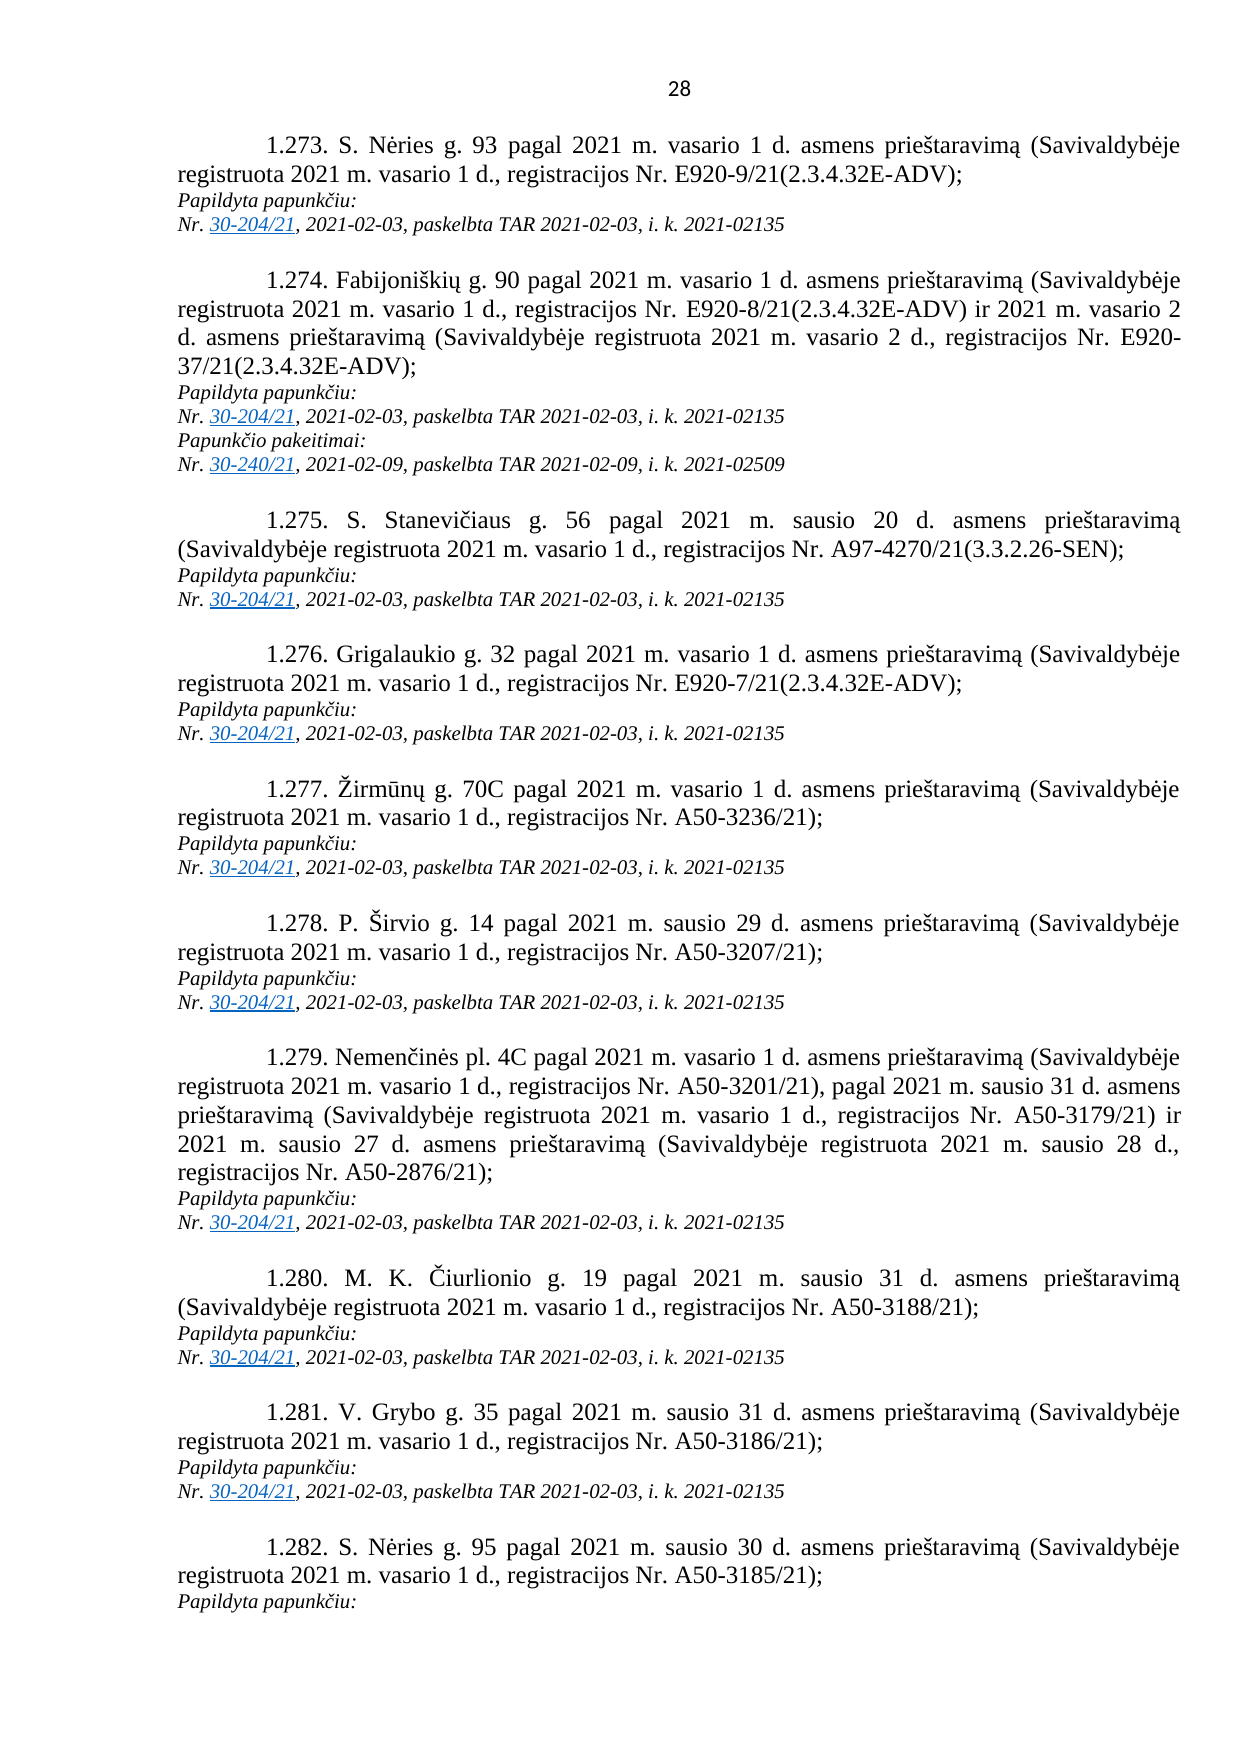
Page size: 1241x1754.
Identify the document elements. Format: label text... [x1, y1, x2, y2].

text Nr. 30-204/21, 2021-02-03, paskelbta TAR 2021-02-03, i. k. 2021-02135 [177, 1479, 1181, 1503]
text 1.275. S. Stanevičiaus g. 56 pagal 2021 m. sausio 20 d. asmens prieštaravimą (Savivaldybėje registruota 2021 m. vasario 1 d., registracijos Nr. A97-4270/21(3.3.2.26-SEN); [177, 505, 1181, 562]
text 1.280. M. K. Čiurlionio g. 19 pagal 2021 m. sausio 31 d. asmens prieštaravimą (Savivaldybėje registruota 2021 m. vasario 1 d., registracijos Nr. A50-3188/21); [177, 1263, 1181, 1321]
text Nr. 30-204/21, 2021-02-03, paskelbta TAR 2021-02-03, i. k. 2021-02135 [177, 855, 1181, 879]
text Papildyta papunkčiu: [177, 966, 1181, 990]
text Nr. 30-204/21, 2021-02-03, paskelbta TAR 2021-02-03, i. k. 2021-02135 [177, 1210, 1181, 1234]
text Papildyta papunkčiu: [177, 1186, 1181, 1210]
text Nr. 30-204/21, 2021-02-03, paskelbta TAR 2021-02-03, i. k. 2021-02135 [177, 990, 1181, 1014]
text Papildyta papunkčiu: [177, 831, 1181, 855]
text 1.282. S. Nėries g. 95 pagal 2021 m. sausio 30 d. asmens prieštaravimą (Savivaldybėje registruota 2021 m. vasario 1 d., registracijos Nr. A50-3185/21); [177, 1532, 1181, 1589]
text Nr. 30-240/21, 2021-02-09, paskelbta TAR 2021-02-09, i. k. 2021-02509 [177, 452, 1181, 476]
text 1.274. Fabijoniškių g. 90 pagal 2021 m. vasario 1 d. asmens prieštaravimą (Savivaldybėje registruota 2021 m. vasario 1 d., registracijos Nr. E920-8/21(2.3.4.32E-ADV) ir 2021 m. vasario 2 d. asmens prieštaravimą (Savivaldybėje registruota 2021 m. vasario 2 d., registracijos Nr. E920-37/21(2.3.4.32E-ADV); [177, 265, 1181, 380]
text Nr. 30-204/21, 2021-02-03, paskelbta TAR 2021-02-03, i. k. 2021-02135 [177, 1345, 1181, 1369]
text 1.278. P. Širvio g. 14 pagal 2021 m. sausio 29 d. asmens prieštaravimą (Savivaldybėje registruota 2021 m. vasario 1 d., registracijos Nr. A50-3207/21); [177, 908, 1181, 966]
text Papildyta papunkčiu: [177, 1455, 1181, 1479]
text 1.273. S. Nėries g. 93 pagal 2021 m. vasario 1 d. asmens prieštaravimą (Savivaldybėje registruota 2021 m. vasario 1 d., registracijos Nr. E920-9/21(2.3.4.32E-ADV); [177, 131, 1181, 188]
text Papildyta papunkčiu: [177, 562, 1181, 587]
text 1.281. V. Grybo g. 35 pagal 2021 m. sausio 31 d. asmens prieštaravimą (Savivaldybėje registruota 2021 m. vasario 1 d., registracijos Nr. A50-3186/21); [177, 1397, 1181, 1455]
text Papildyta papunkčiu: [177, 697, 1181, 721]
text Papildyta papunkčiu: [177, 188, 1181, 212]
text Nr. 30-204/21, 2021-02-03, paskelbta TAR 2021-02-03, i. k. 2021-02135 [177, 587, 1181, 611]
text 1.279. Nemenčinės pl. 4C pagal 2021 m. vasario 1 d. asmens prieštaravimą (Savivaldybėje registruota 2021 m. vasario 1 d., registracijos Nr. A50-3201/21), pagal 2021 m. sausio 31 d. asmens prieštaravimą (Savivaldybėje registruota 2021 m. vasario 1 d., registracijos Nr. A50-3179/21) ir 2021 m. sausio 27 d. asmens prieštaravimą (Savivaldybėje registruota 2021 m. sausio 28 d., registracijos Nr. A50-2876/21); [177, 1042, 1181, 1186]
text Papildyta papunkčiu: [177, 1589, 1181, 1613]
text Nr. 30-204/21, 2021-02-03, paskelbta TAR 2021-02-03, i. k. 2021-02135 [177, 212, 1181, 236]
text Nr. 30-204/21, 2021-02-03, paskelbta TAR 2021-02-03, i. k. 2021-02135 [177, 404, 1181, 428]
text Papunkčio pakeitimai: [177, 428, 1181, 452]
text 1.276. Grigalaukio g. 32 pagal 2021 m. vasario 1 d. asmens prieštaravimą (Savivaldybėje registruota 2021 m. vasario 1 d., registracijos Nr. E920-7/21(2.3.4.32E-ADV); [177, 639, 1181, 697]
text 1.277. Žirmūnų g. 70C pagal 2021 m. vasario 1 d. asmens prieštaravimą (Savivaldybėje registruota 2021 m. vasario 1 d., registracijos Nr. A50-3236/21); [177, 774, 1181, 831]
text Papildyta papunkčiu: [177, 1321, 1181, 1345]
text Papildyta papunkčiu: [177, 380, 1181, 404]
text Nr. 30-204/21, 2021-02-03, paskelbta TAR 2021-02-03, i. k. 2021-02135 [177, 721, 1181, 745]
